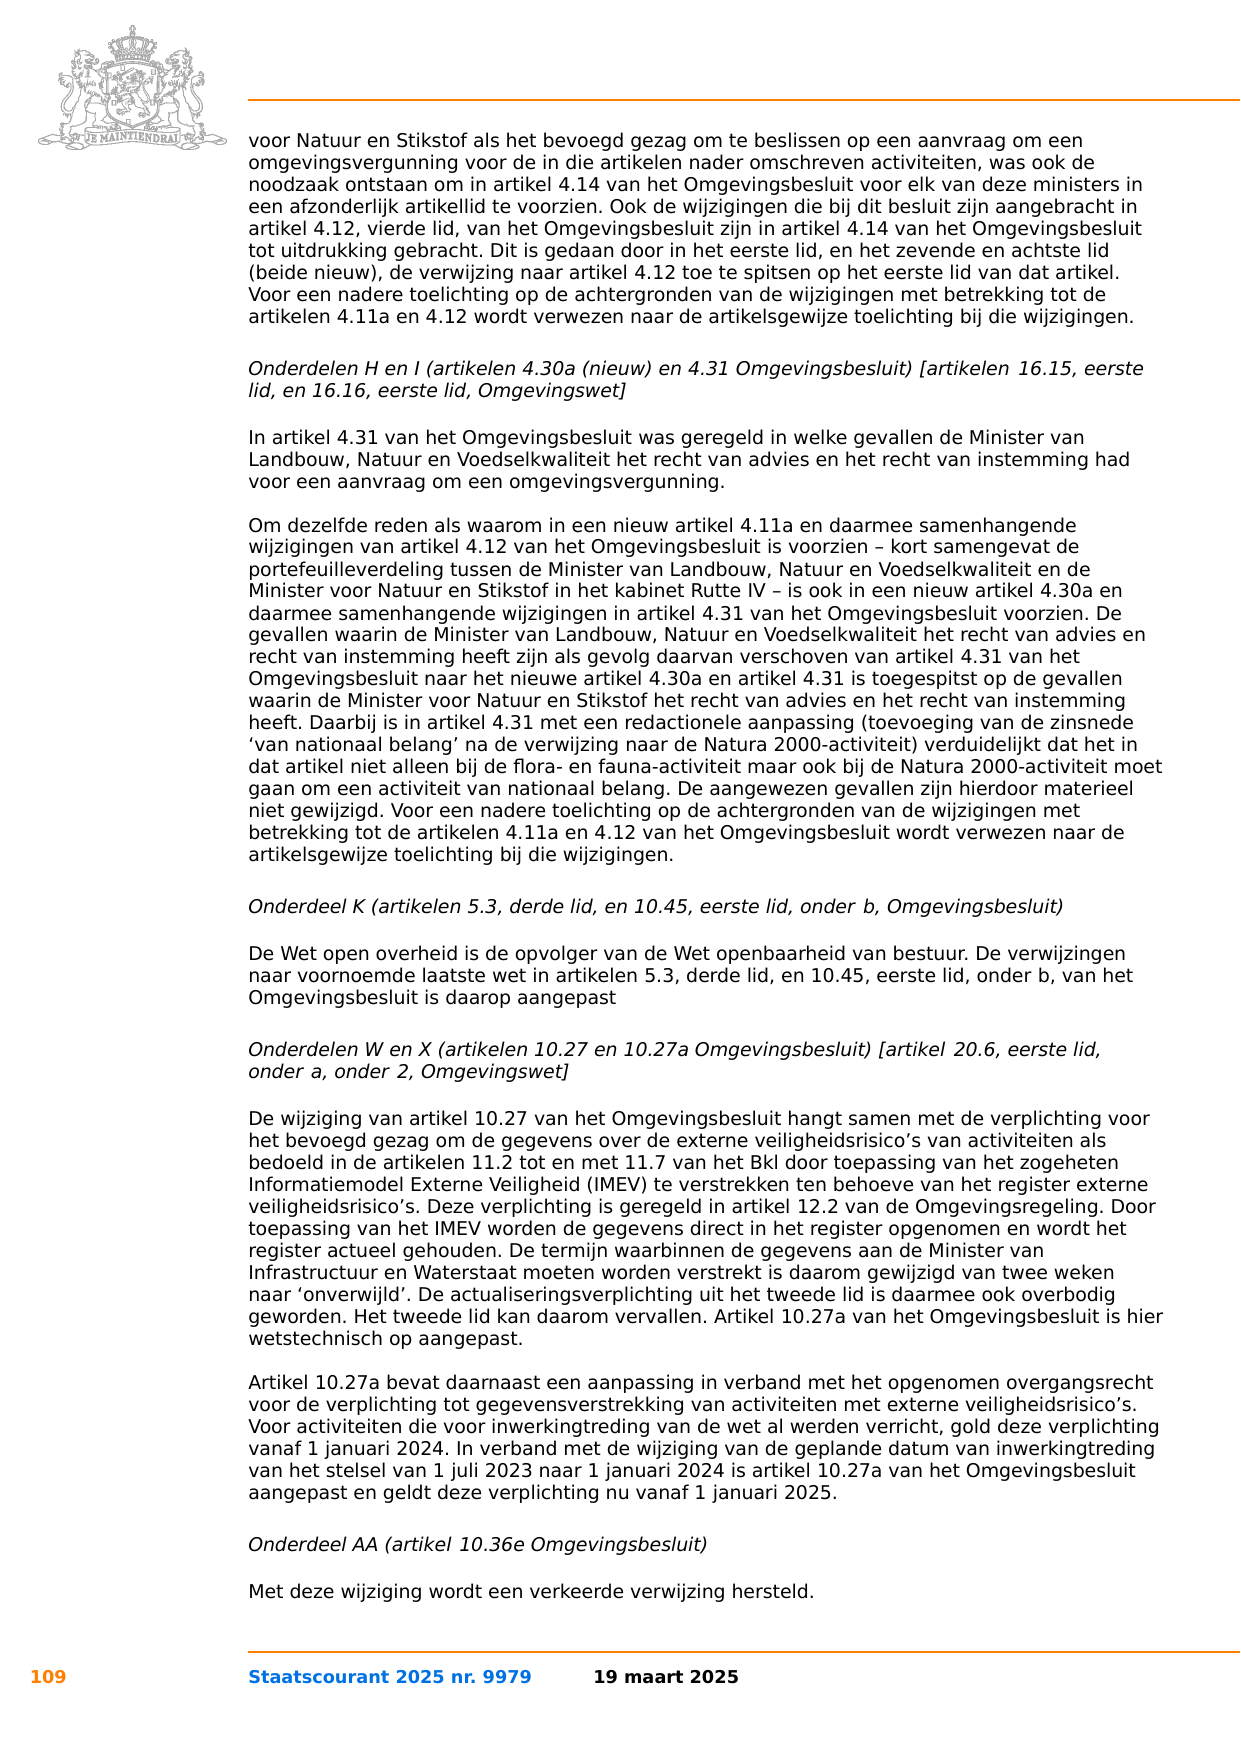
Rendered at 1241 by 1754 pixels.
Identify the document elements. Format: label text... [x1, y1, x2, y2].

text In artikel 4.31 van het Omgevingsbesluit was geregeld in welke gevallen de Minister van Landbouw, Natuur en Voedselkwaliteit het recht van advies en het recht van instemming had voor een aanvraag om een omgevingsvergunning. [248, 427, 1163, 493]
text Om dezelfde reden als waarom in een nieuw artikel 4.11a en daarmee samenhangende wijzigingen van artikel 4.12 van het Omgevingsbesluit is voorzien – kort samengevat de portefeuilleverdeling tussen de Minister van Landbouw, Natuur en Voedselkwaliteit en de Minister voor Natuur en Stikstof in het kabinet Rutte IV – is ook in een nieuw artikel 4.30a en daarmee samenhangende wijzigingen in artikel 4.31 van het Omgevingsbesluit voorzien. De gevallen waarin de Minister van Landbouw, Natuur en Voedselkwaliteit het recht van advies en recht van instemming heeft zijn als gevolg daarvan verschoven van artikel 4.31 van het Omgevingsbesluit naar het nieuwe artikel 4.30a en artikel 4.31 is toegespitst op de gevallen waarin de Minister voor Natuur en Stikstof het recht van advies en het recht van instemming heeft. Daarbij is in artikel 4.31 met een redactionele aanpassing (toevoeging van de zinsnede ‘van nationaal belang’ na de verwijzing naar de Natura 2000-activiteit) verduidelijkt dat het in dat artikel niet alleen bij de flora- en fauna-activiteit maar ook bij de Natura 2000-activiteit moet gaan om een activiteit van nationaal belang. De aangewezen gevallen zijn hierdoor materieel niet gewijzigd. Voor een nadere toelichting op de achtergronden van de wijzigingen met betrekking tot de artikelen 4.11a en 4.12 van het Omgevingsbesluit wordt verwezen naar de artikelsgewijze toelichting bij die wijzigingen. [248, 514, 1163, 866]
picture [38, 25, 227, 150]
text De Wet open overheid is de opvolger van de Wet openbaarheid van bestuur. De verwijzingen naar voornoemde laatste wet in artikelen 5.3, derde lid, en 10.45, eerste lid, onder b, van het Omgevingsbesluit is daarop aangepast [248, 943, 1163, 1009]
subtitle Onderdeel K (artikelen 5.3, derde lid, en 10.45, eerste lid, onder b, Omgevingsbesluit) [248, 896, 1163, 918]
text De wijziging van artikel 10.27 van het Omgevingsbesluit hangt samen met de verplichting voor het bevoegd gezag om de gegevens over de externe veiligheidsrisico’s van activiteiten als bedoeld in de artikelen 11.2 tot en met 11.7 van het Bkl door toepassing van het zogeheten Informatiemodel Externe Veiligheid (IMEV) te verstrekken ten behoeve van het register externe veiligheidsrisico’s. Deze verplichting is geregeld in artikel 12.2 van de Omgevingsregeling. Door toepassing van het IMEV worden de gegevens direct in het register opgenomen en wordt het register actueel gehouden. De termijn waarbinnen de gegevens aan de Minister van Infrastructuur en Waterstaat moeten worden verstrekt is daarom gewijzigd van twee weken naar ‘onverwijld’. De actualiseringsverplichting uit het tweede lid is daarmee ook overbodig geworden. Het tweede lid kan daarom vervallen. Artikel 10.27a van het Omgevingsbesluit is hier wetstechnisch op aangepast. [248, 1108, 1163, 1350]
text voor Natuur en Stikstof als het bevoegd gezag om te beslissen op een aanvraag om een omgevingsvergunning voor de in die artikelen nader omschreven activiteiten, was ook de noodzaak ontstaan om in artikel 4.14 van het Omgevingsbesluit voor elk van deze ministers in een afzonderlijk artikellid te voorzien. Ook de wijzigingen die bij dit besluit zijn aangebracht in artikel 4.12, vierde lid, van het Omgevingsbesluit zijn in artikel 4.14 van het Omgevingsbesluit tot uitdrukking gebracht. Dit is gedaan door in het eerste lid, en het zevende en achtste lid (beide nieuw), de verwijzing naar artikel 4.12 toe te spitsen op het eerste lid van dat artikel. Voor een nadere toelichting op de achtergronden van de wijzigingen met betrekking tot de artikelen 4.11a en 4.12 wordt verwezen naar de artikelsgewijze toelichting bij die wijzigingen. [248, 130, 1163, 328]
subtitle Onderdelen H en I (artikelen 4.30a (nieuw) en 4.31 Omgevingsbesluit) [artikelen 16.15, eerste lid, en 16.16, eerste lid, Omgevingswet] [248, 358, 1163, 402]
subtitle Onderdeel AA (artikel 10.36e Omgevingsbesluit) [248, 1533, 1163, 1556]
subtitle Onderdelen W en X (artikelen 10.27 en 10.27a Omgevingsbesluit) [artikel 20.6, eerste lid, onder a, onder 2, Omgevingswet] [248, 1039, 1163, 1083]
text Met deze wijziging wordt een verkeerde verwijzing hersteld. [248, 1581, 1163, 1602]
text Artikel 10.27a bevat daarnaast een aanpassing in verband met het opgenomen overgangsrecht voor de verplichting tot gegevensverstrekking van activiteiten met externe veiligheidsrisico’s. Voor activiteiten die voor inwerkingtreding van de wet al werden verricht, gold deze verplichting vanaf 1 januari 2024. In verband met de wijziging van de geplande datum van inwerkingtreding van het stelsel van 1 juli 2023 naar 1 januari 2024 is artikel 10.27a van het Omgevingsbesluit aangepast en geldt deze verplichting nu vanaf 1 januari 2025. [248, 1372, 1163, 1503]
